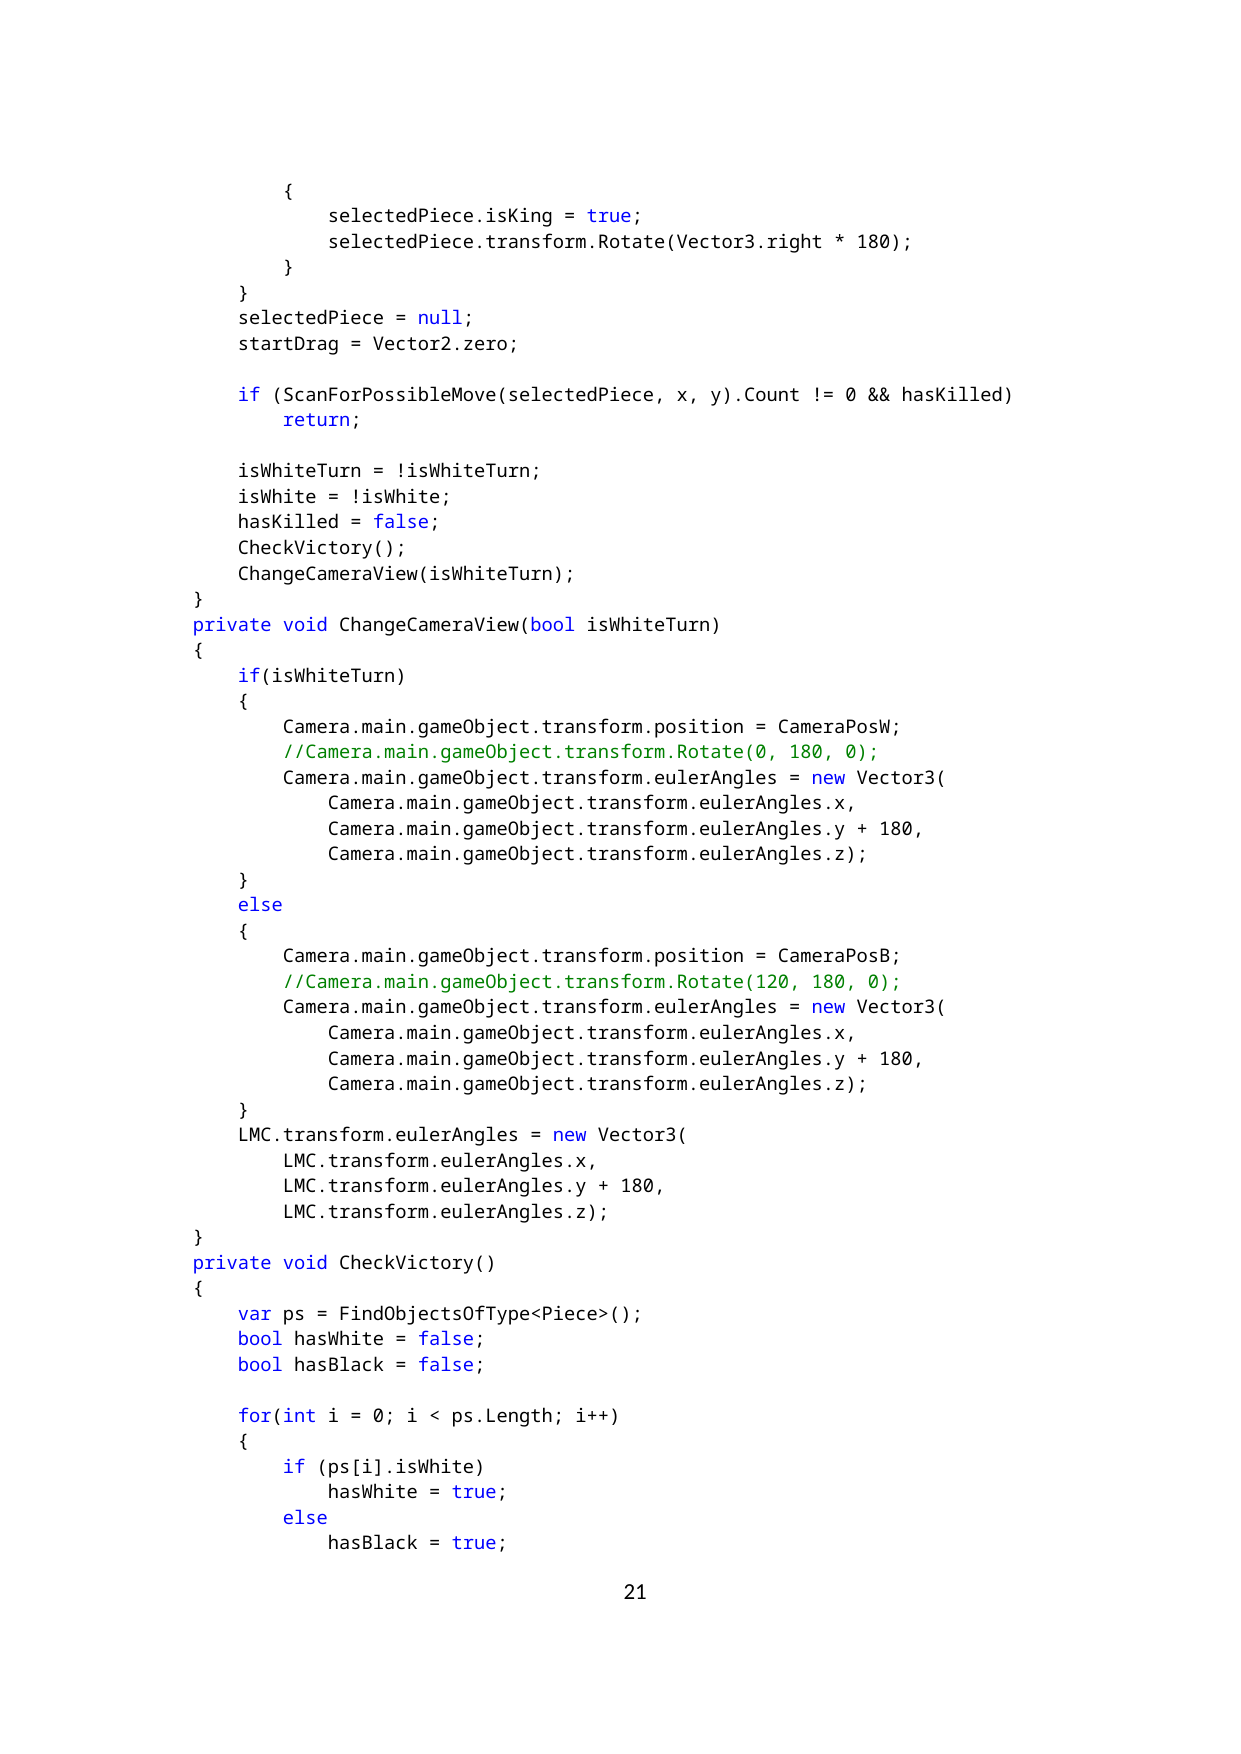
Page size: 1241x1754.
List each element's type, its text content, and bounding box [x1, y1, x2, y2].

text Camera.main.gameObject.transform.position = CameraPosW; [148, 713, 1122, 738]
text } [148, 585, 1122, 611]
text private void CheckVictory() [148, 1249, 1122, 1274]
text hasWhite = true; [148, 1479, 1122, 1504]
text Camera.main.gameObject.transform.eulerAngles.z); [148, 1070, 1122, 1096]
text Camera.main.gameObject.transform.eulerAngles.z); [148, 841, 1122, 866]
text var ps = FindObjectsOfType<Piece>(); [148, 1300, 1122, 1326]
text else [148, 1504, 1122, 1530]
text { [148, 1428, 1122, 1453]
text bool hasBlack = false; [148, 1351, 1122, 1377]
text LMC.transform.eulerAngles.y + 180, [148, 1172, 1122, 1198]
text isWhite = !isWhite; [148, 483, 1122, 509]
text { [148, 1274, 1122, 1300]
text LMC.transform.eulerAngles = new Vector3( [148, 1121, 1122, 1147]
text { [148, 177, 1122, 203]
text startDrag = Vector2.zero; [148, 330, 1122, 356]
text return; [148, 407, 1122, 432]
text if(isWhiteTurn) [148, 662, 1122, 687]
text Camera.main.gameObject.transform.eulerAngles.x, [148, 1019, 1122, 1045]
text //Camera.main.gameObject.transform.Rotate(120, 180, 0); [148, 968, 1122, 994]
text isWhiteTurn = !isWhiteTurn; [148, 458, 1122, 483]
text { [148, 687, 1122, 713]
text else [148, 892, 1122, 917]
text bool hasWhite = false; [148, 1326, 1122, 1351]
text Camera.main.gameObject.transform.eulerAngles = new Vector3( [148, 994, 1122, 1019]
text { [148, 636, 1122, 662]
text Camera.main.gameObject.transform.eulerAngles.x, [148, 789, 1122, 815]
text } [148, 866, 1122, 892]
text CheckVictory(); [148, 534, 1122, 560]
text selectedPiece.isKing = true; [148, 203, 1122, 228]
text Camera.main.gameObject.transform.eulerAngles = new Vector3( [148, 764, 1122, 789]
text private void ChangeCameraView(bool isWhiteTurn) [148, 611, 1122, 636]
text LMC.transform.eulerAngles.z); [148, 1198, 1122, 1223]
text LMC.transform.eulerAngles.x, [148, 1147, 1122, 1172]
text { [148, 917, 1122, 943]
text for(int i = 0; i < ps.Length; i++) [148, 1402, 1122, 1428]
text } [148, 1223, 1122, 1249]
text Camera.main.gameObject.transform.eulerAngles.y + 180, [148, 815, 1122, 841]
text hasBlack = true; [148, 1530, 1122, 1555]
text if (ps[i].isWhite) [148, 1453, 1122, 1479]
text } [148, 1096, 1122, 1121]
text selectedPiece = null; [148, 305, 1122, 330]
text } [148, 279, 1122, 305]
text ChangeCameraView(isWhiteTurn); [148, 560, 1122, 585]
text Camera.main.gameObject.transform.eulerAngles.y + 180, [148, 1045, 1122, 1070]
text //Camera.main.gameObject.transform.Rotate(0, 180, 0); [148, 738, 1122, 764]
text hasKilled = false; [148, 509, 1122, 534]
text Camera.main.gameObject.transform.position = CameraPosB; [148, 943, 1122, 968]
text } [148, 254, 1122, 279]
text selectedPiece.transform.Rotate(Vector3.right * 180); [148, 228, 1122, 254]
text if (ScanForPossibleMove(selectedPiece, x, y).Count != 0 && hasKilled) [148, 381, 1122, 407]
